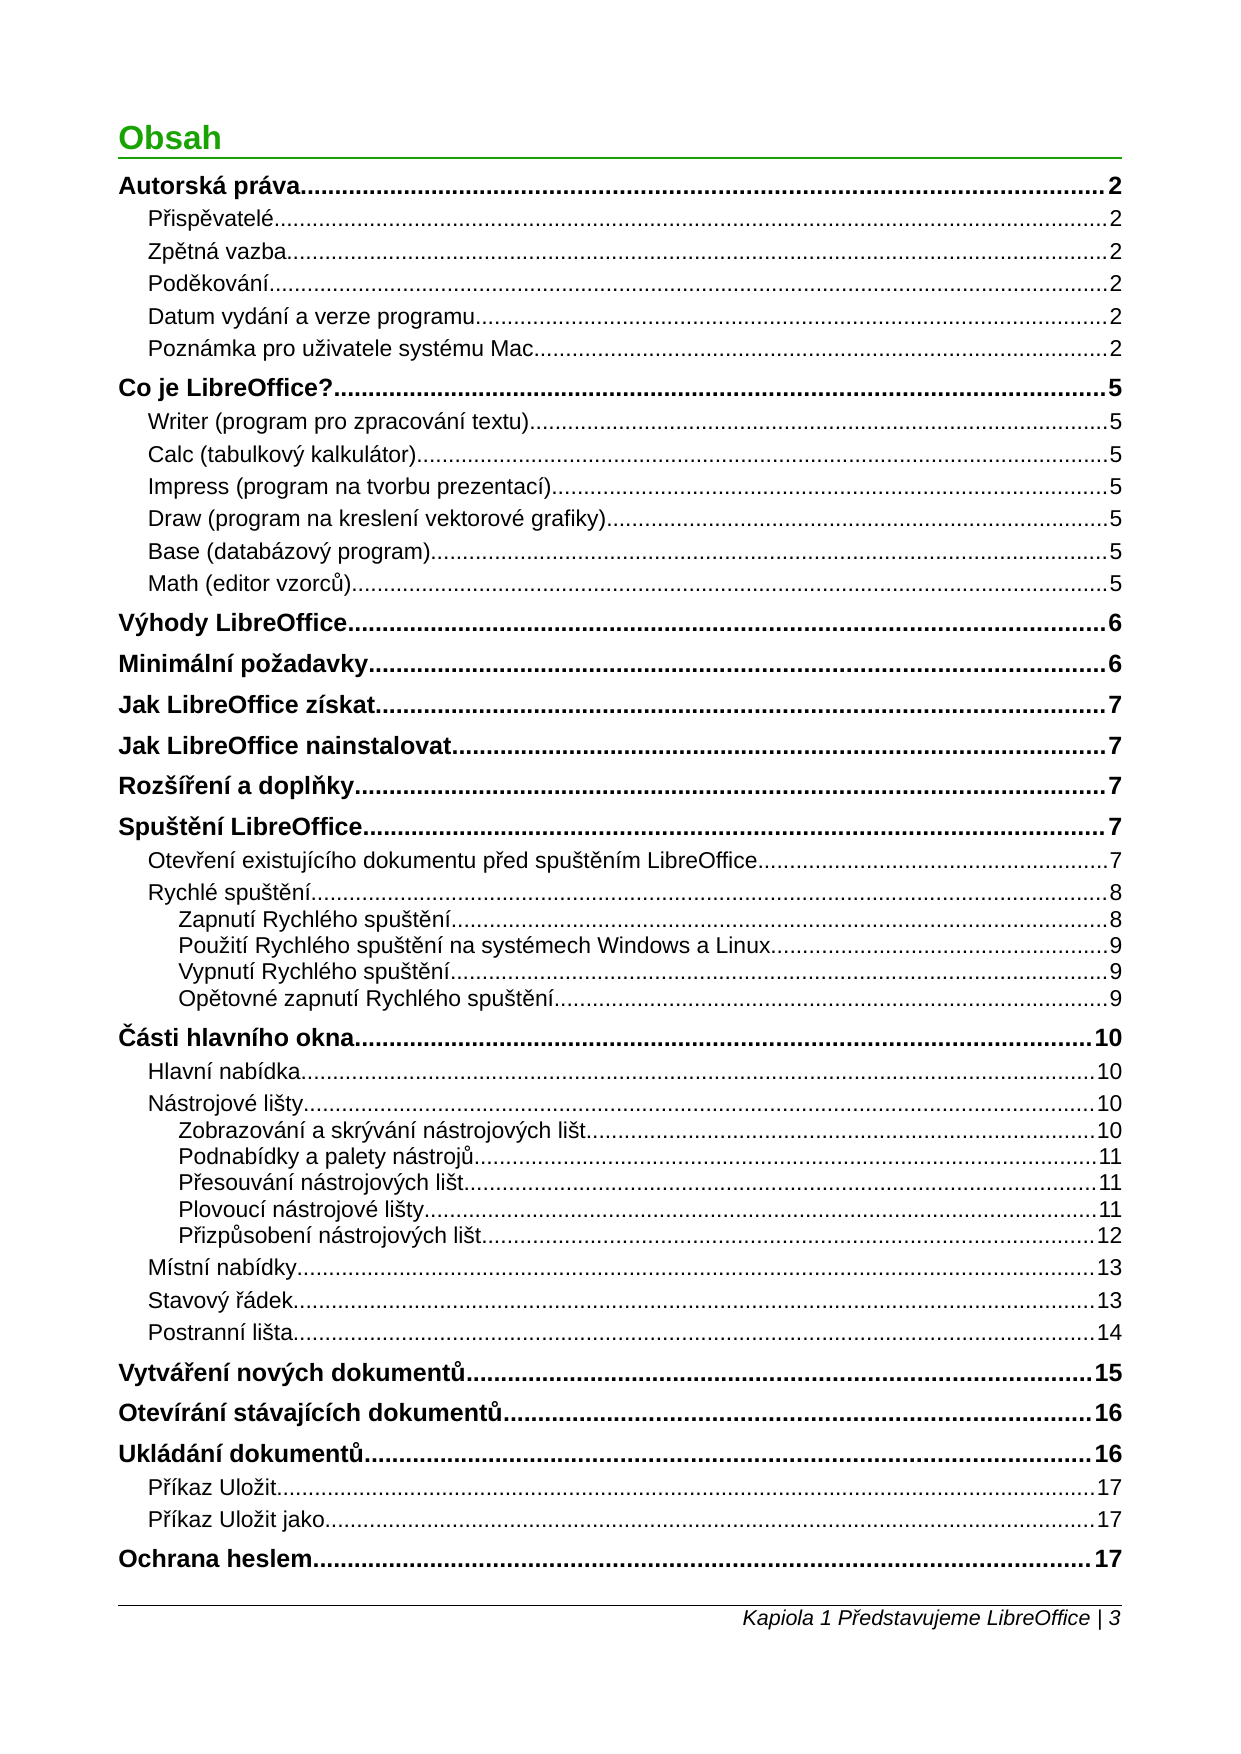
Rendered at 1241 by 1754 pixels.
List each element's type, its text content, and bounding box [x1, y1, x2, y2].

text Draw (program na kreslení vektorové grafiky) 5 [148, 505, 1122, 532]
text Příkaz Uložit 17 [148, 1474, 1122, 1500]
text Místní nabídky 13 [148, 1254, 1122, 1281]
text Co je LibreOffice? 5 [118, 373, 1122, 402]
text Base (databázový program) 5 [148, 538, 1122, 564]
text Přizpůsobení nástrojových lišt 12 [178, 1222, 1122, 1248]
text Zpětná vazba 2 [148, 238, 1122, 264]
text Poznámka pro uživatele systému Mac 2 [148, 335, 1122, 361]
text Vytváření nových dokumentů 15 [118, 1357, 1122, 1386]
text Datum vydání a verze programu 2 [148, 303, 1122, 329]
text Příkaz Uložit jako 17 [148, 1506, 1122, 1532]
text Přesouvání nástrojových lišt 11 [178, 1169, 1122, 1196]
text Postranní lišta 14 [148, 1319, 1122, 1346]
text Calc (tabulkový kalkulátor) 5 [148, 441, 1122, 467]
text Zapnutí Rychlého spuštění 8 [178, 906, 1122, 932]
text Podnabídky a palety nástrojů 11 [178, 1143, 1122, 1169]
text Spuštění LibreOffice 7 [118, 812, 1122, 841]
text Poděkování 2 [148, 270, 1122, 297]
text Rozšíření a doplňky 7 [118, 771, 1122, 800]
text Části hlavního okna 10 [118, 1023, 1122, 1052]
text Jak LibreOffice nainstalovat 7 [118, 731, 1122, 759]
text Vypnutí Rychlého spuštění 9 [178, 958, 1122, 985]
text Math (editor vzorců) 5 [148, 570, 1122, 596]
text Zobrazování a skrývání nástrojových lišt 10 [178, 1117, 1122, 1143]
text Autorská práva 2 [118, 171, 1122, 199]
text Rychlé spuštění 8 [148, 879, 1122, 906]
text Nástrojové lišty 10 [148, 1090, 1122, 1117]
text Ochrana heslem 17 [118, 1544, 1122, 1573]
text Writer (program pro zpracování textu) 5 [148, 408, 1122, 434]
text Ukládání dokumentů 16 [118, 1439, 1122, 1468]
text Otevření existujícího dokumentu před spuštěním LibreOffice 7 [148, 847, 1122, 873]
text Opětovné zapnutí Rychlého spuštění 9 [178, 985, 1122, 1011]
text Hlavní nabídka 10 [148, 1058, 1122, 1084]
text Impress (program na tvorbu prezentací) 5 [148, 473, 1122, 499]
subtitle Obsah [118, 118, 1122, 157]
text Stavový řádek 13 [148, 1287, 1122, 1313]
text Minimální požadavky 6 [118, 649, 1122, 678]
text Otevírání stávajících dokumentů 16 [118, 1398, 1122, 1427]
text Použití Rychlého spuštění na systémech Windows a Linux 9 [178, 932, 1122, 958]
text Přispěvatelé 2 [148, 205, 1122, 232]
text Výhody LibreOffice 6 [118, 608, 1122, 637]
text Jak LibreOffice získat 7 [118, 690, 1122, 719]
text Plovoucí nástrojové lišty 11 [178, 1196, 1122, 1222]
